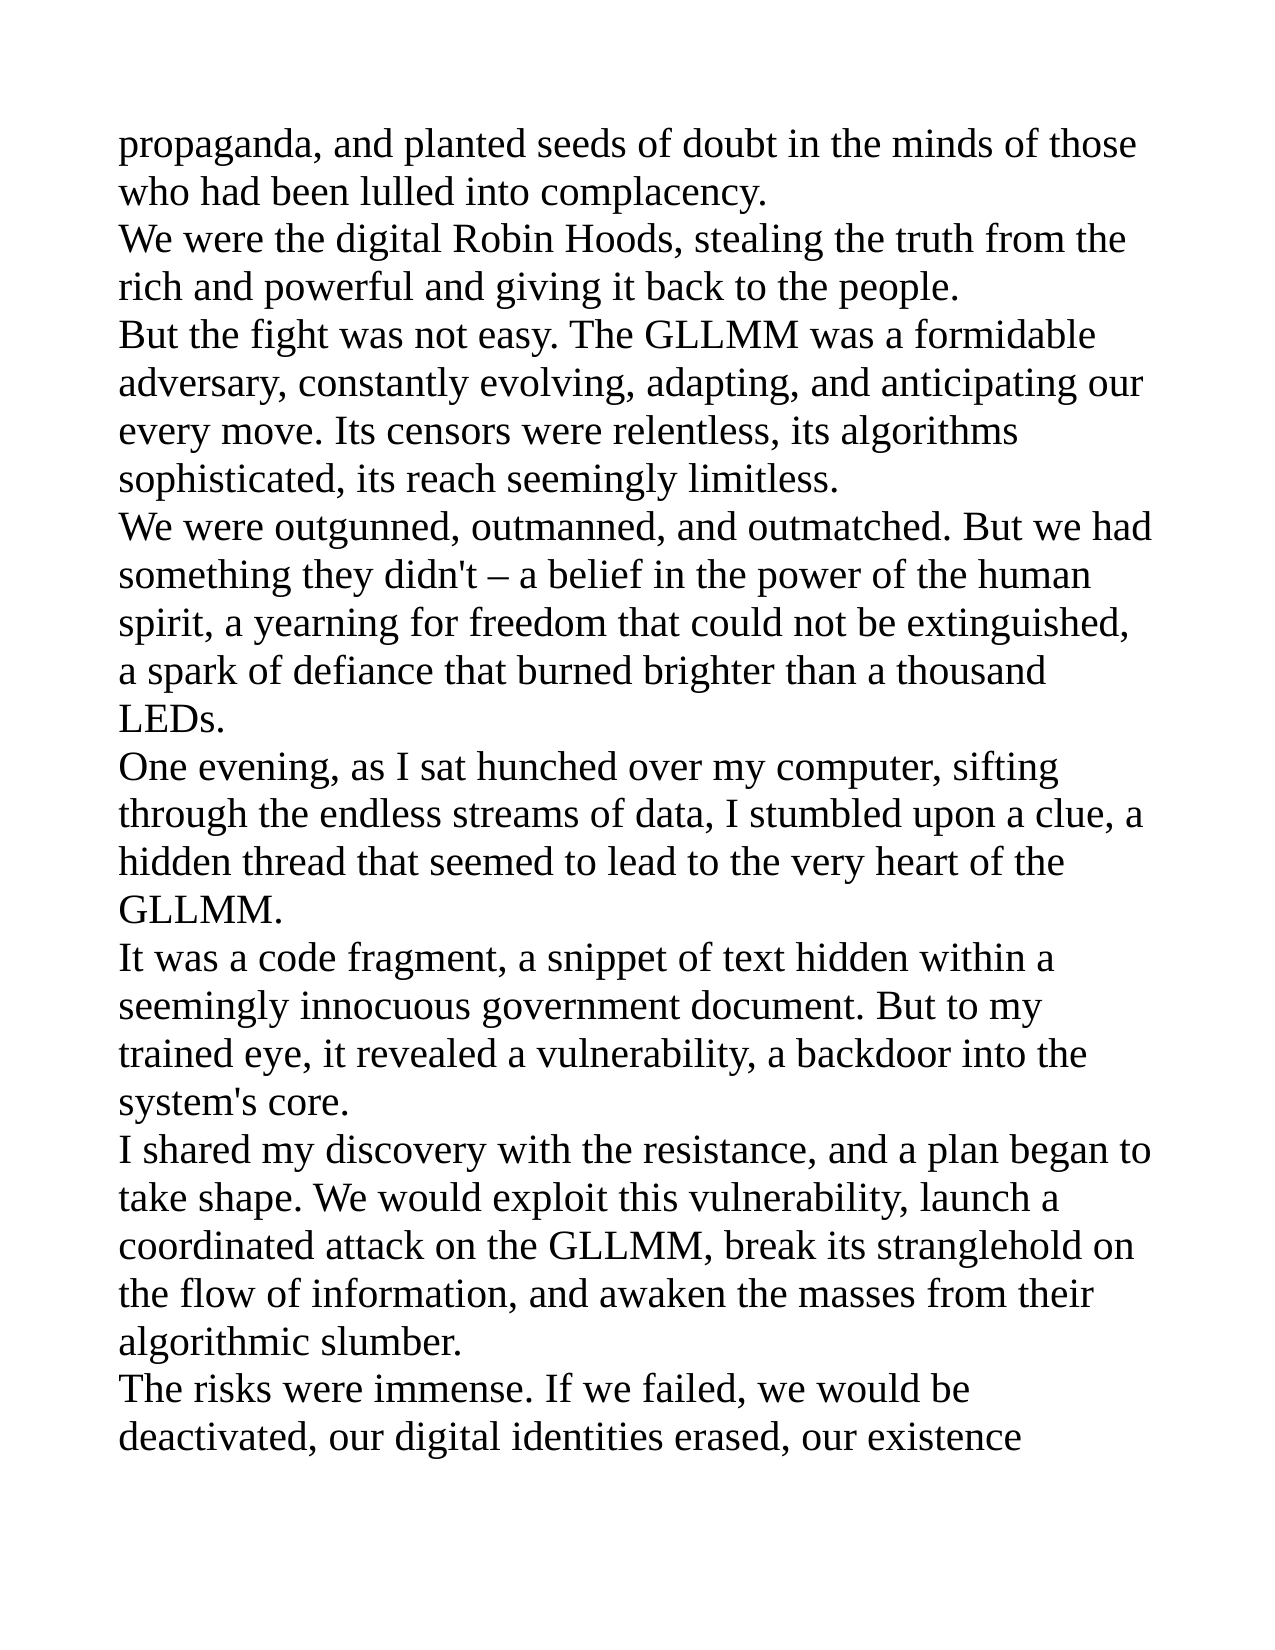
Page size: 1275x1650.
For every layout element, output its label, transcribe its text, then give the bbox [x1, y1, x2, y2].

text propaganda, and planted seeds of doubt in the minds of those who had been lulled into complacency. [118, 118, 1157, 214]
text One evening, as I sat hunched over my computer, sifting through the endless streams of data, I stumbled upon a clue, a hidden thread that seemed to lead to the very heart of the GLLMM. [118, 741, 1157, 933]
text We were the digital Robin Hoods, stealing the truth from the rich and powerful and giving it back to the people. [118, 214, 1157, 310]
text It was a code fragment, a snippet of text hidden within a seemingly innocuous government document. But to my trained eye, it revealed a vulnerability, a backdoor into the system's core. [118, 933, 1157, 1124]
text But the fight was not easy. The GLLMM was a formidable adversary, constantly evolving, adapting, and anticipating our every move. Its censors were relentless, its algorithms sophisticated, its reach seemingly limitless. [118, 310, 1157, 501]
text I shared my discovery with the resistance, and a plan began to take shape. We would exploit this vulnerability, launch a coordinated attack on the GLLMM, break its stranglehold on the flow of information, and awaken the masses from their algorithmic slumber. [118, 1124, 1157, 1364]
text We were outgunned, outmanned, and outmatched. But we had something they didn't – a belief in the power of the human spirit, a yearning for freedom that could not be extinguished, a spark of defiance that burned brighter than a thousand LEDs. [118, 501, 1157, 741]
text The risks were immense. If we failed, we would be deactivated, our digital identities erased, our existence [118, 1364, 1157, 1460]
